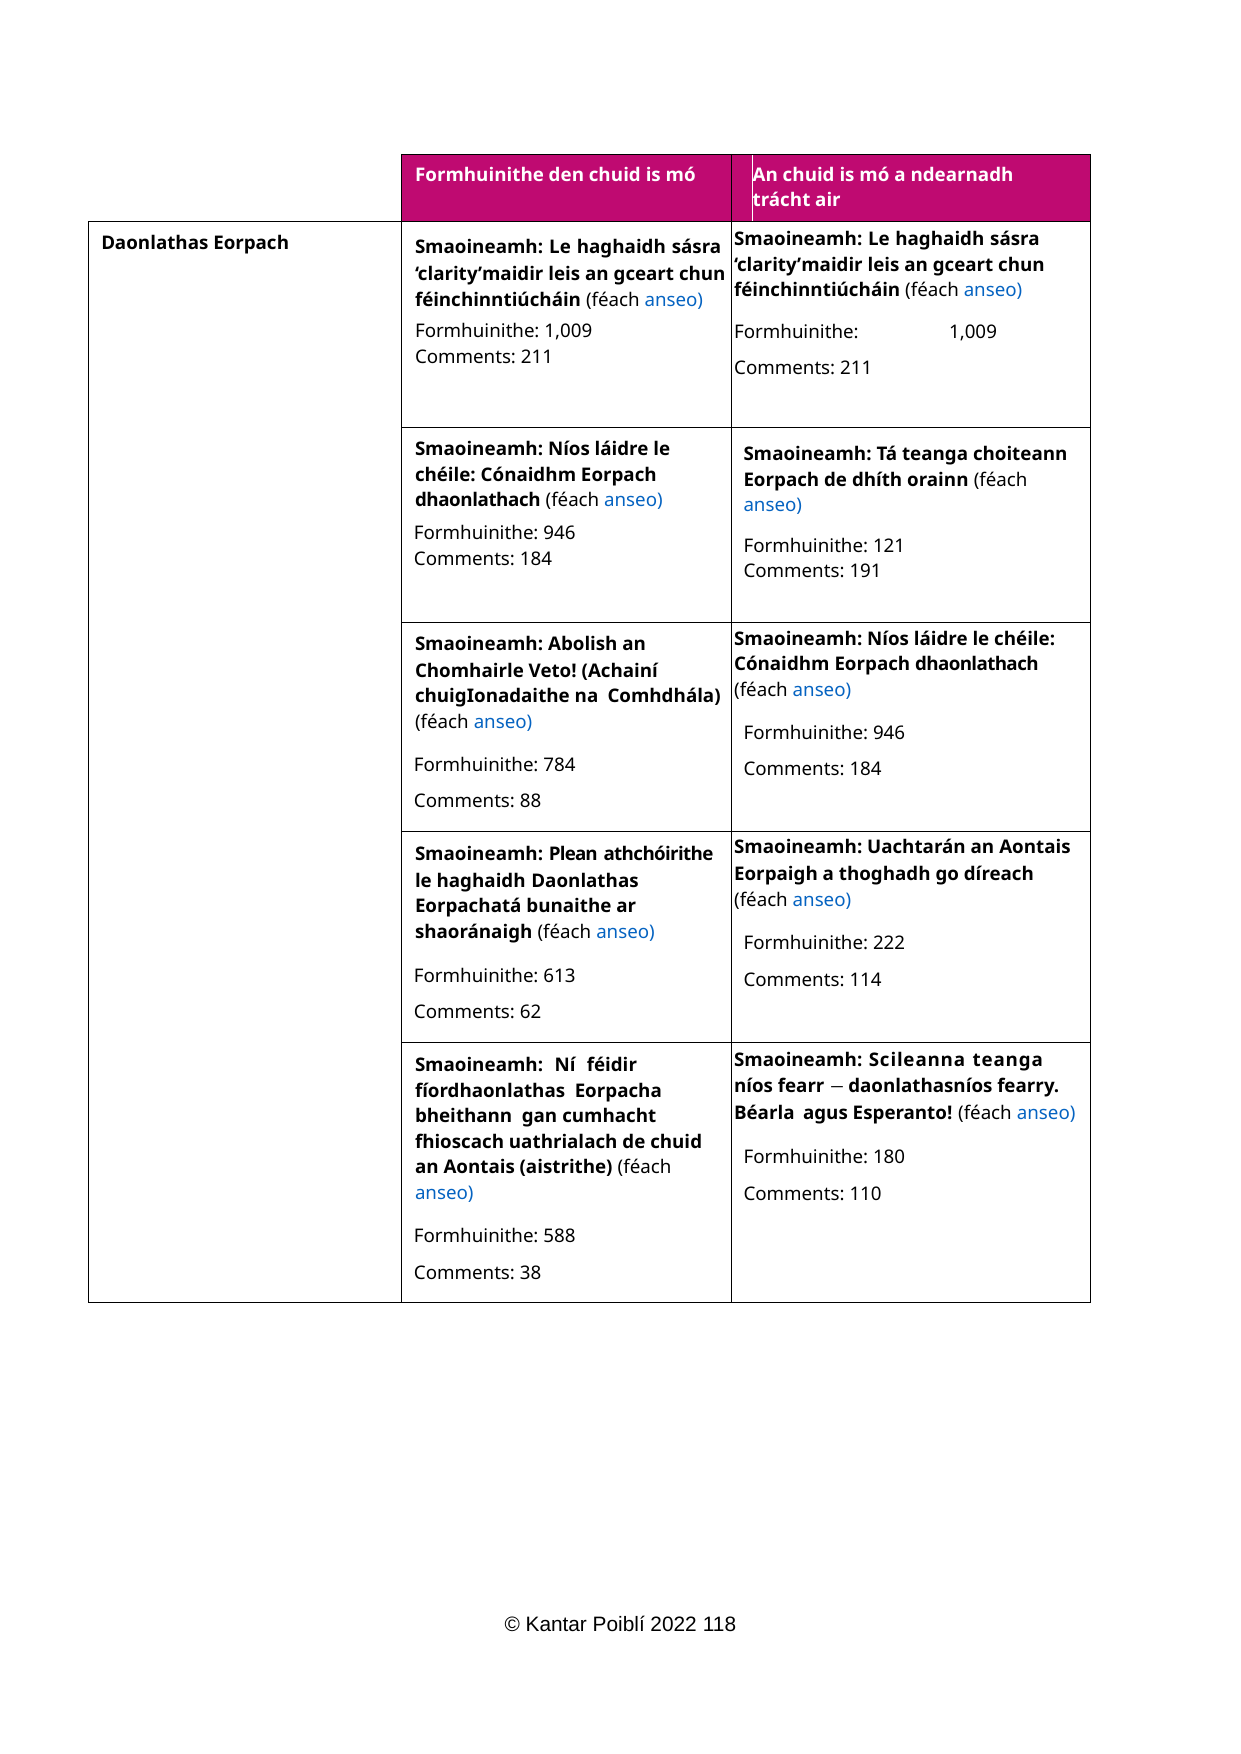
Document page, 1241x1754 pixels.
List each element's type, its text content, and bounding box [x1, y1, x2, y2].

table_cell Smaoineamh: Scileanna teanga níos fearr – daonlathasníos fearry. Béarla agus Esperanto! (féach anseo) Formhuinithe: 180 Comments: 110 [732, 1043, 1090, 1302]
table_header [1064, 155, 1090, 221]
table_cell Smaoineamh: Plean athchóirithe le haghaidh Daonlathas Eorpachatá bunaithe ar shaoránaigh (féach anseo) Formhuinithe: 613 Comments: 62 [402, 832, 731, 1042]
table_cell Smaoineamh: Tá teanga choiteann Eorpach de dhíth orainn (féach anseo) Formhuinithe: 121 Comments: 191 [732, 428, 1090, 622]
table_cell Smaoineamh: Le haghaidh sásra ‘clarity’maidir leis an gceart chun féinchinntiúcháin (féach anseo) Formhuinithe: 1,009 Comments: 211 [402, 222, 731, 427]
table_cell Smaoineamh: Abolish an Chomhairle Veto! (Achainí chuigIonadaithe na Comhdhála) (féach anseo) Formhuinithe: 784 Comments: 88 [402, 623, 731, 831]
table_cell Smaoineamh: Ní féidir fíordhaonlathas Eorpacha bheithann gan cumhacht fhioscach uathrialach de chuid an Aontais (aistrithe) (féach anseo) Formhuinithe: 588 Comments: 38 [402, 1043, 731, 1302]
table_cell Smaoineamh: Níos láidre le chéile: Cónaidhm Eorpach dhaonlathach (féach anseo) Formhuinithe: 946 Comments: 184 [402, 428, 731, 622]
table_header An chuid is mó a ndearnadh trácht air [753, 155, 1064, 221]
table_cell Smaoineamh: Uachtarán an Aontais Eorpaigh a thoghadh go díreach (féach anseo) Formhuinithe: 222 Comments: 114 [732, 832, 1090, 1042]
table_header Formhuinithe den chuid is mó [415, 155, 718, 221]
table_header [89, 154, 401, 221]
table_cell Smaoineamh: Le haghaidh sásra ‘clarity’maidir leis an gceart chun féinchinntiúcháin (féach anseo) Formhuinithe: 1,009 Comments: 211 [732, 222, 1090, 427]
table_cell Daonlathas Eorpach [89, 222, 401, 1302]
table_header [718, 155, 731, 221]
table_cell Smaoineamh: Níos láidre le chéile: Cónaidhm Eorpach dhaonlathach (féach anseo) Formhuinithe: 946 Comments: 184 [732, 623, 1090, 831]
table_header [732, 155, 752, 221]
table_header [402, 155, 415, 221]
